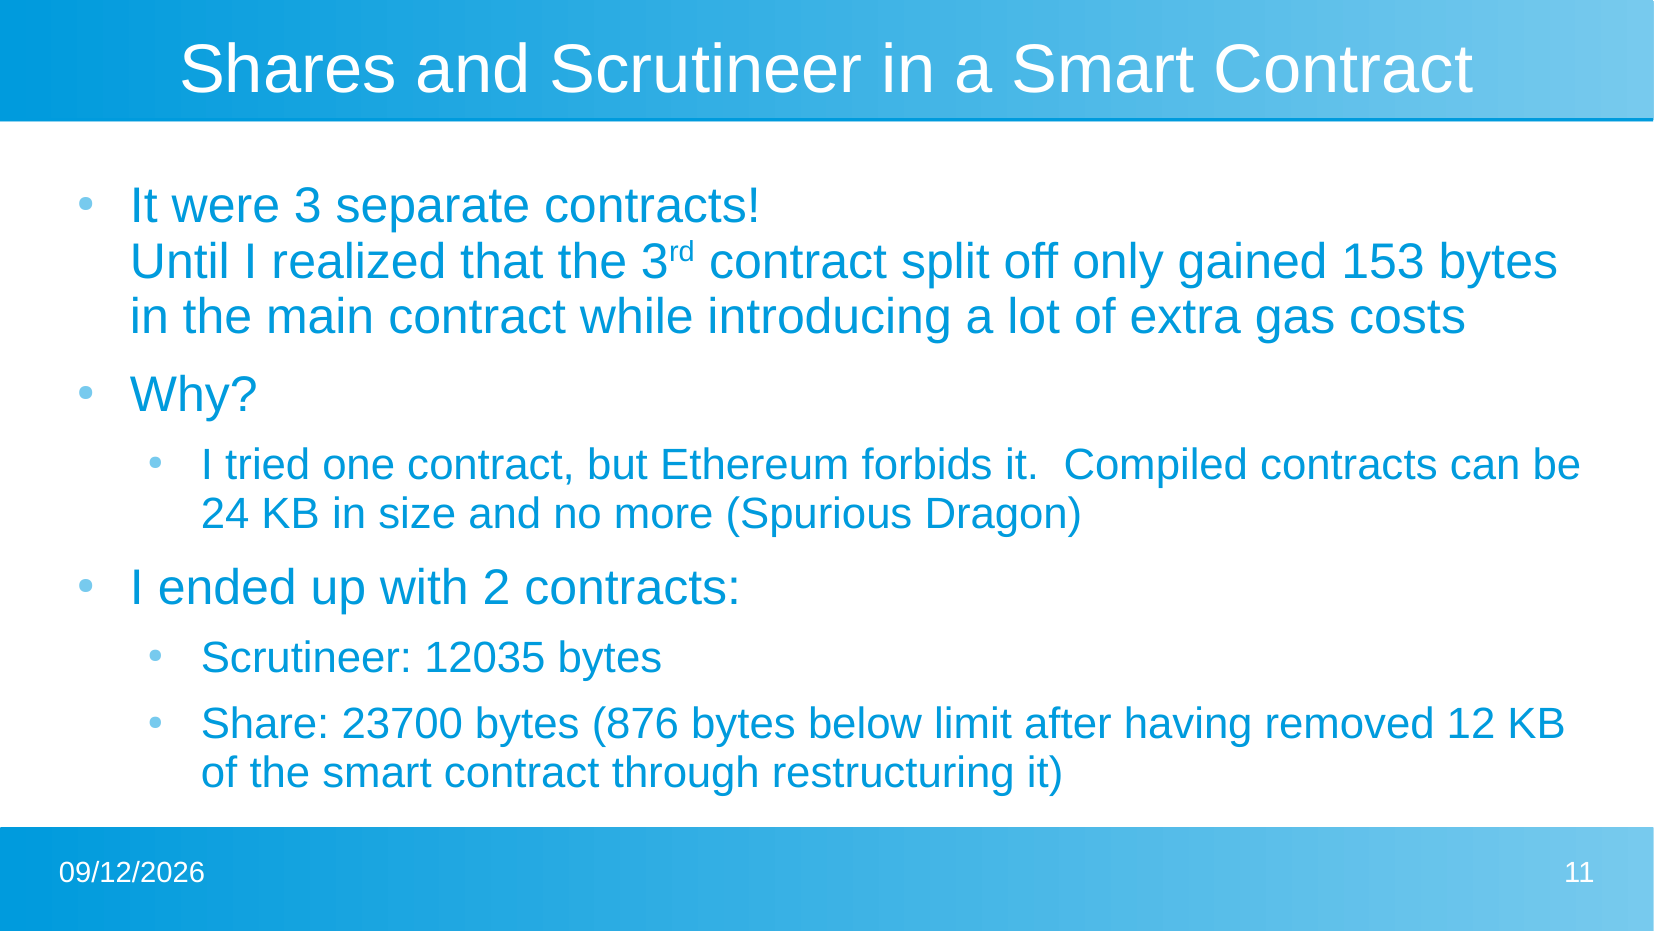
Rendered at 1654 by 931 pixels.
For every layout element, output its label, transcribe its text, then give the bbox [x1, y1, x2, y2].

title Shares and Scrutineer in a Smart Contract [59, 29, 1595, 108]
list It were 3 separate contracts! Until I realized that the 3rd contract split off only gained 153 bytes in the main contract while introducing a lot of extra gas costs Why? I tried one contract, but Ethereum forbids it. Compiled contracts can be 24 KB in size and no more (Spurious Dragon) I ended up with 2 contracts: Scrutineer: 12035 bytes Share: 23700 bytes (876 bytes below limit after having removed 12 KB of the smart contract through restructuring it) [59, 177, 1595, 768]
